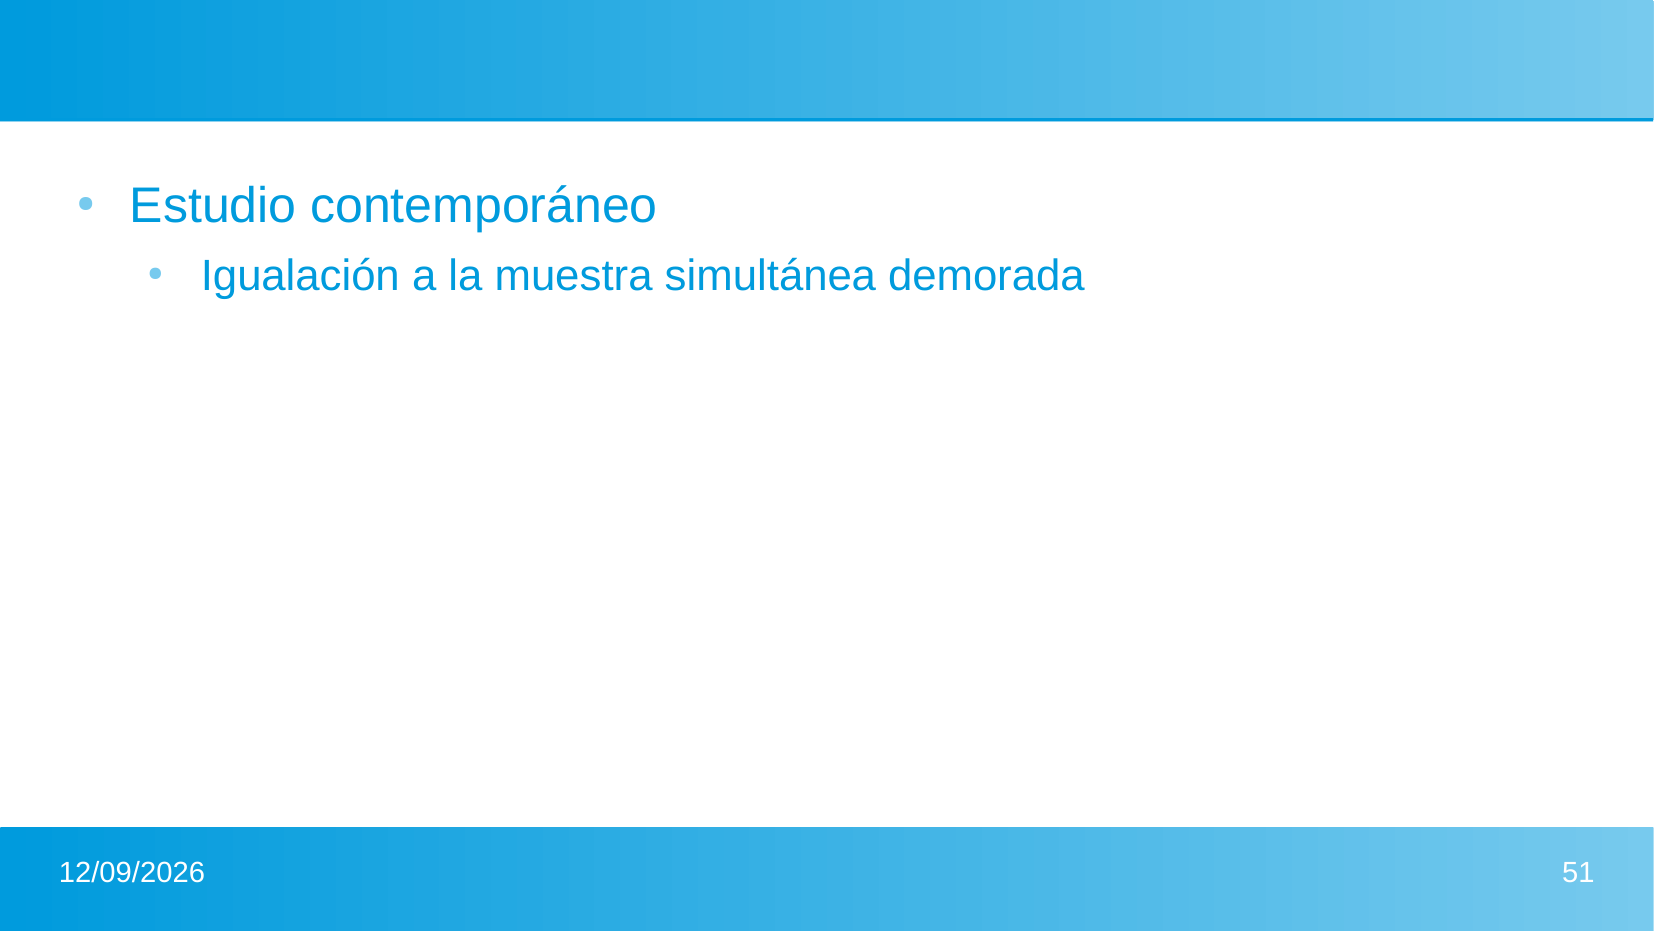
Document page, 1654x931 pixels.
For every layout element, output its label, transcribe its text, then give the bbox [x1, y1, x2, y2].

list Estudio contemporáneo Igualación a la muestra simultánea demorada [59, 177, 1595, 768]
